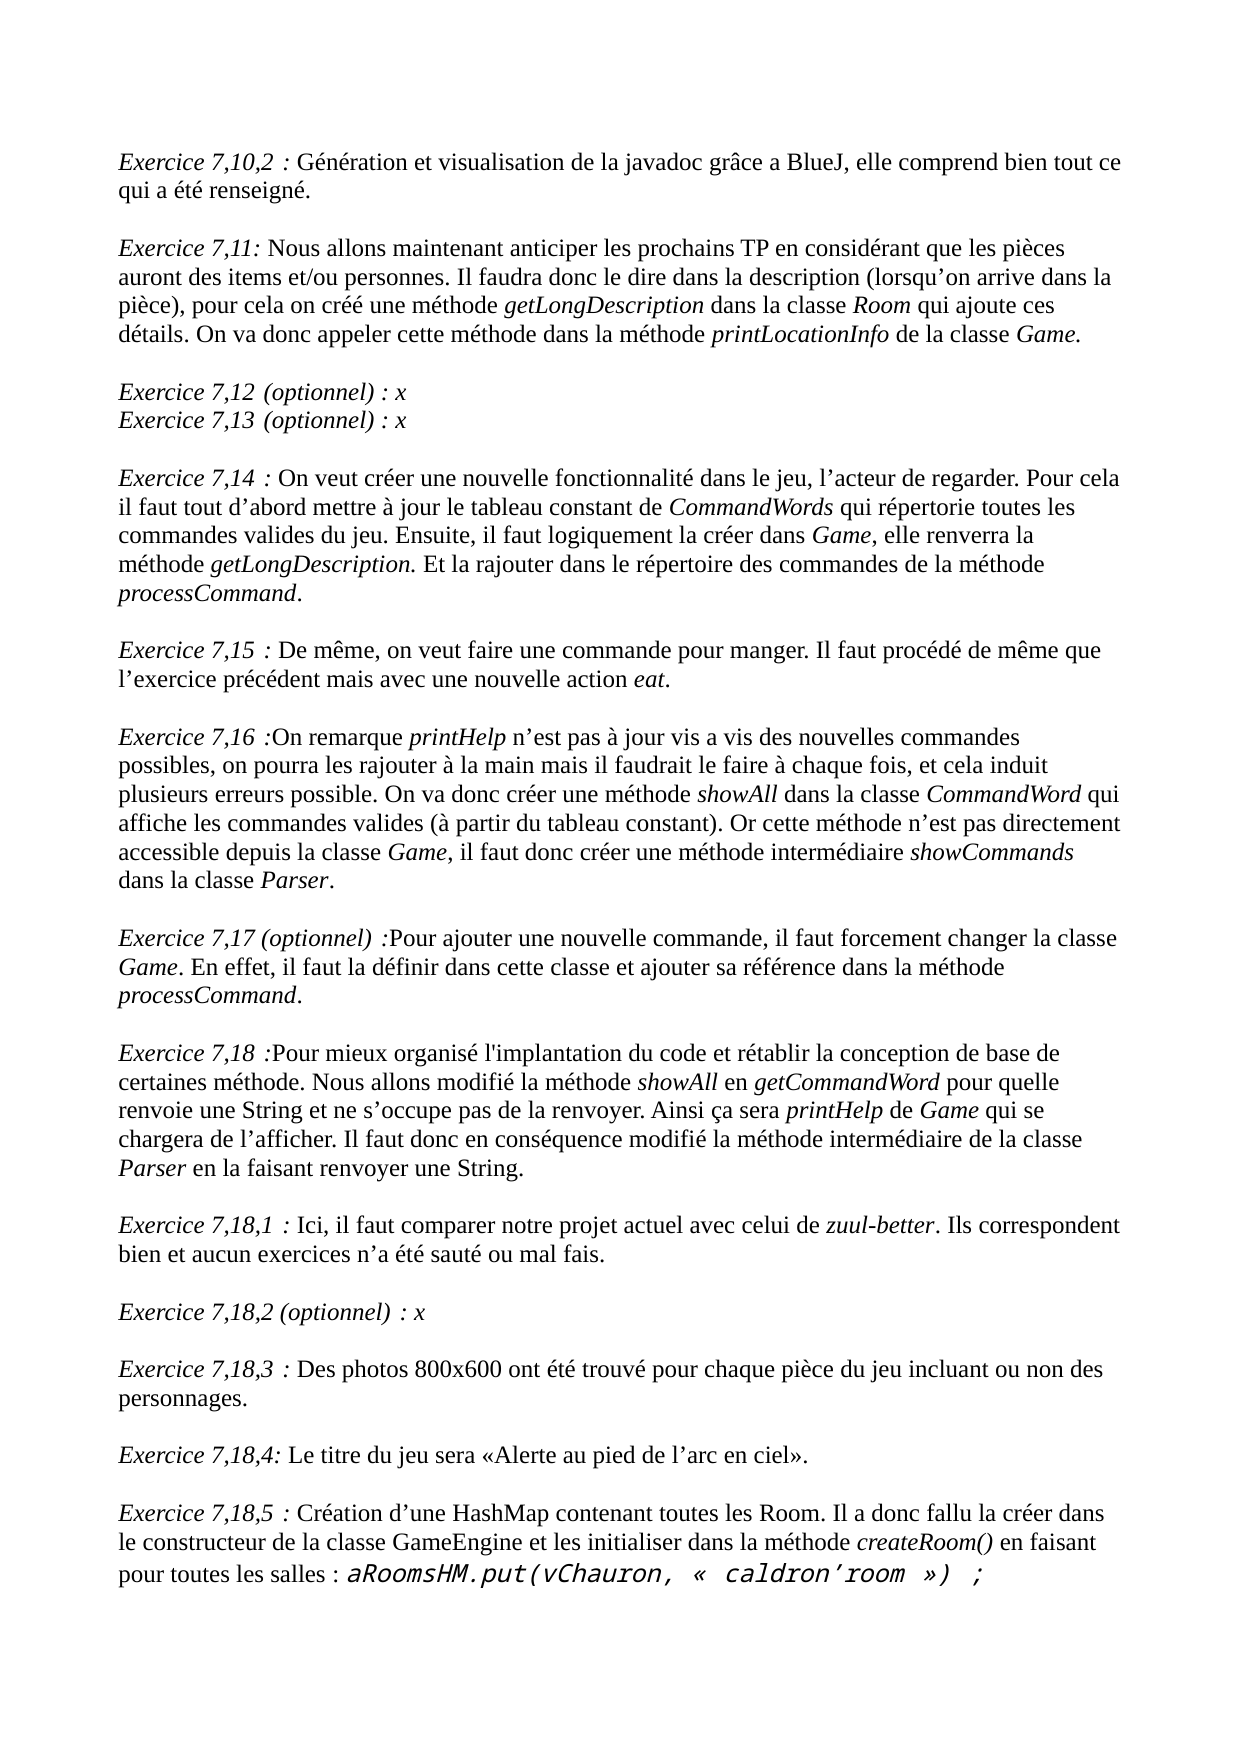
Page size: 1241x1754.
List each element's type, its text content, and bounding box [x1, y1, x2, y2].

text Exercice 7,18,5 : Création d’une HashMap contenant toutes les Room. Il a donc fallu la créer dans le constructeur de la classe GameEngine et les initialiser dans la méthode createRoom() en faisant pour toutes les salles : aRoomsHM.put(vChauron, « caldron’room ») ; [118, 1498, 1122, 1590]
text Exercice 7,16 :On remarque printHelp n’est pas à jour vis a vis des nouvelles commandes possibles, on pourra les rajouter à la main mais il faudrait le faire à chaque fois, et cela induit plusieurs erreurs possible. On va donc créer une méthode showAll dans la classe CommandWord qui affiche les commandes valides (à partir du tableau constant). Or cette méthode n’est pas directement accessible depuis la classe Game, il faut donc créer une méthode intermédiaire showCommands dans la classe Parser. [118, 722, 1122, 894]
text Exercice 7,18,4: Le titre du jeu sera «Alerte au pied de l’arc en ciel». [118, 1441, 1122, 1469]
text Exercice 7,18,3 : Des photos 800x600 ont été trouvé pour chaque pièce du jeu incluant ou non des personnages. [118, 1354, 1122, 1412]
text Exercice 7,11: Nous allons maintenant anticiper les prochains TP en considérant que les pièces auront des items et/ou personnes. Il faudra donc le dire dans la description (lorsqu’on arrive dans la pièce), pour cela on créé une méthode getLongDescription dans la classe Room qui ajoute ces détails. On va donc appeler cette méthode dans la méthode printLocationInfo de la classe Game. [118, 233, 1122, 348]
text Exercice 7,18,1 : Ici, il faut comparer notre projet actuel avec celui de zuul-better. Ils correspondent bien et aucun exercices n’a été sauté ou mal fais. [118, 1211, 1122, 1268]
text Exercice 7,13 (optionnel) : x [118, 406, 1122, 434]
text Exercice 7,17 (optionnel) :Pour ajouter une nouvelle commande, il faut forcement changer la classe Game. En effet, il faut la définir dans cette classe et ajouter sa référence dans la méthode processCommand. [118, 923, 1122, 1009]
text Exercice 7,18 :Pour mieux organisé l'implantation du code et rétablir la conception de base de certaines méthode. Nous allons modifié la méthode showAll en getCommandWord pour quelle renvoie une String et ne s’occupe pas de la renvoyer. Ainsi ça sera printHelp de Game qui se chargera de l’afficher. Il faut donc en conséquence modifié la méthode intermédiaire de la classe Parser en la faisant renvoyer une String. [118, 1038, 1122, 1182]
text Exercice 7,14 : On veut créer une nouvelle fonctionnalité dans le jeu, l’acteur de regarder. Pour cela il faut tout d’abord mettre à jour le tableau constant de CommandWords qui répertorie toutes les commandes valides du jeu. Ensuite, il faut logiquement la créer dans Game, elle renverra la méthode getLongDescription. Et la rajouter dans le répertoire des commandes de la méthode processCommand. [118, 463, 1122, 607]
text Exercice 7,12 (optionnel) : x [118, 377, 1122, 406]
text Exercice 7,18,2 (optionnel) : x [118, 1297, 1122, 1326]
text Exercice 7,10,2 : Génération et visualisation de la javadoc grâce a BlueJ, elle comprend bien tout ce qui a été renseigné. [118, 147, 1122, 204]
text Exercice 7,15 : De même, on veut faire une commande pour manger. Il faut procédé de même que l’exercice précédent mais avec une nouvelle action eat. [118, 636, 1122, 693]
